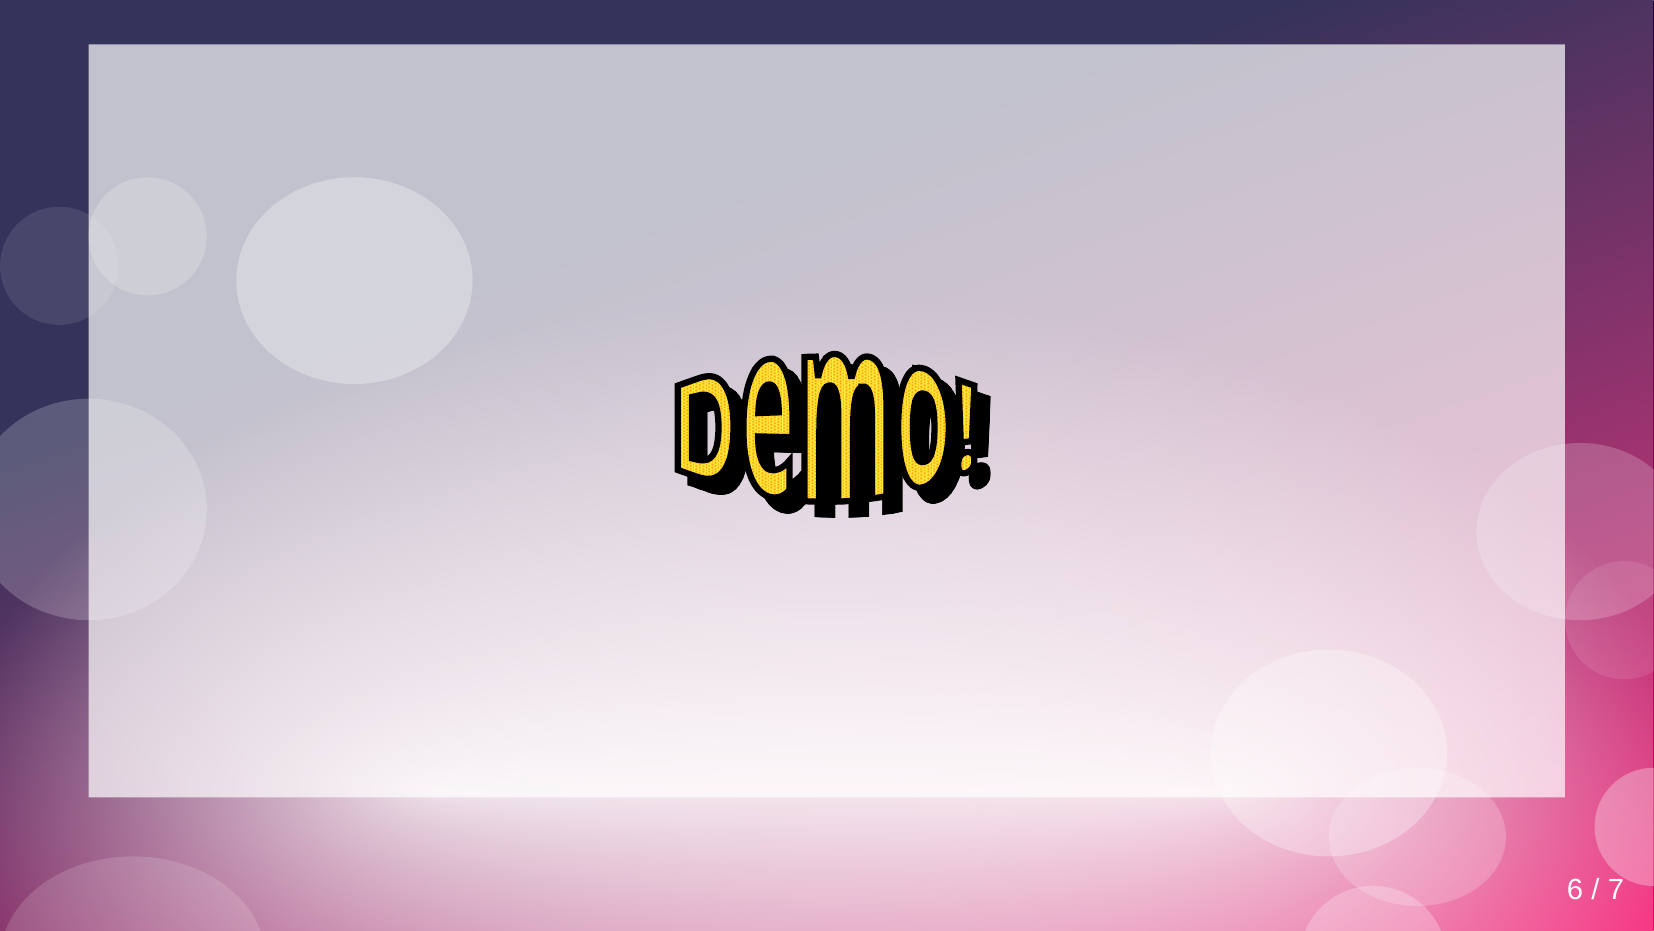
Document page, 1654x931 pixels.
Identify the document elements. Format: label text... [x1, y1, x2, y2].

text_box Demo! [958, 380, 975, 443]
text_box [88, 44, 1565, 798]
text_box Demo! [804, 353, 887, 502]
text_box Demo! [958, 452, 975, 474]
text_box Demo! [898, 367, 949, 488]
text_box Demo! [677, 376, 734, 479]
text_box Demo! [743, 358, 793, 498]
